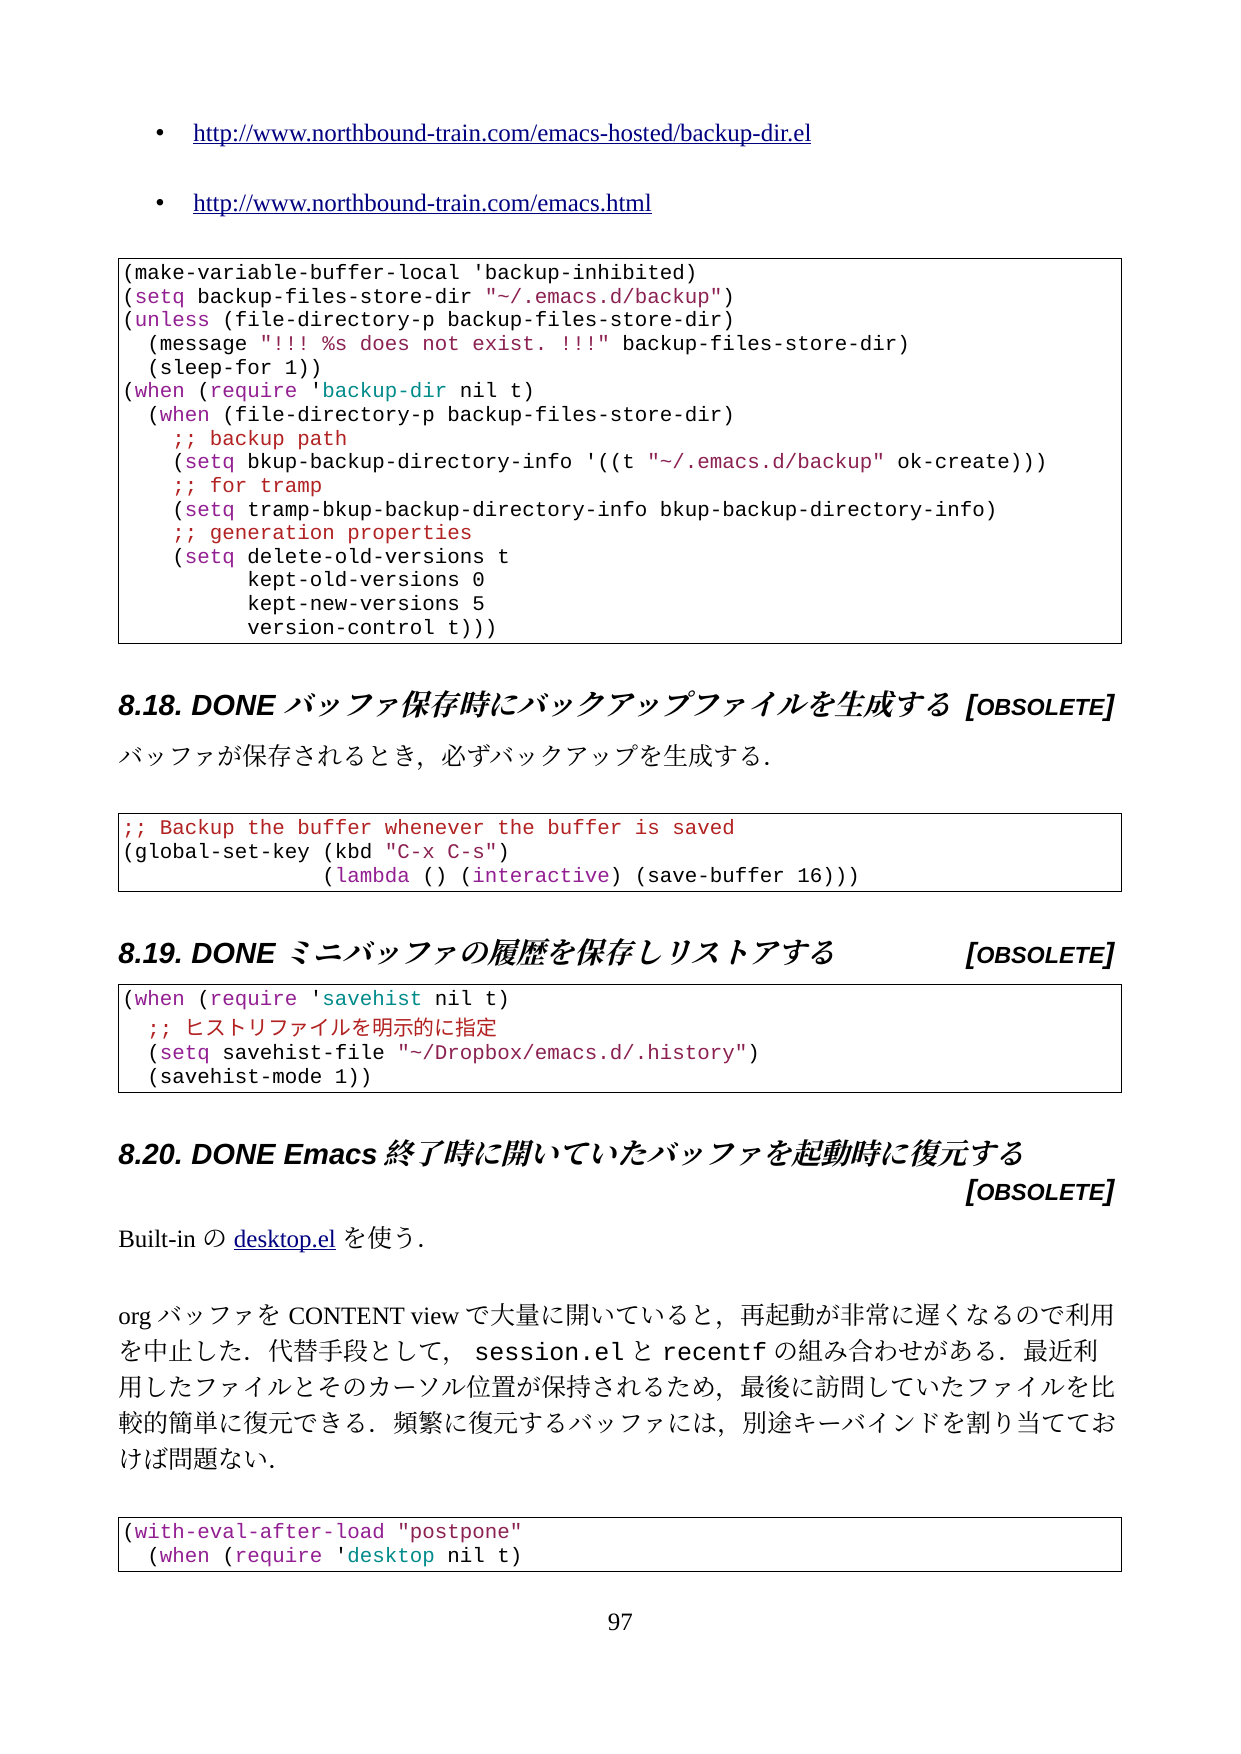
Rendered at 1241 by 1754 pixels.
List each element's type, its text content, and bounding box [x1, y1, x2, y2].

text ;; ヒストリファイルを明示的に指定 [119, 1008, 1121, 1038]
text version-control t))) [119, 613, 1121, 643]
text (setq delete-old-versions t [119, 542, 1121, 566]
text バッファが保存されるとき，必ずバックアップを生成する． [118, 736, 1122, 801]
text (lambda () (interactive) (save-buffer 16))) [119, 861, 1121, 891]
text kept-old-versions 0 [119, 566, 1121, 589]
text (unless (file-directory-p backup-files-store-dir) [119, 305, 1121, 329]
text (setq tramp-bkup-backup-directory-info bkup-backup-directory-info) [119, 494, 1121, 518]
text (setq bkup-backup-directory-info '((t "~/.emacs.d/backup" ok-create))) [119, 447, 1121, 471]
text (message "!!! %s does not exist. !!!" backup-files-store-dir) [119, 329, 1121, 353]
subtitle DONE Emacs終了時に開いていたバッファを起動時に復元する [obsolete] [118, 1131, 1122, 1206]
text (sleep-for 1)) [119, 353, 1121, 376]
text (when (file-directory-p backup-files-store-dir) [119, 400, 1121, 424]
subtitle DONE バッファ保存時にバックアップファイルを生成する [obsolete] [118, 682, 1122, 724]
text kept-new-versions 5 [119, 589, 1121, 613]
text ;; Backup the buffer whenever the buffer is saved [119, 814, 1121, 837]
text ;; backup path [119, 424, 1121, 447]
text (with-eval-after-load "postpone" [119, 1518, 1121, 1541]
text (make-variable-buffer-local 'backup-inhibited) [119, 259, 1121, 282]
text (when (require 'desktop nil t) [119, 1541, 1121, 1571]
text (setq savehist-file "~/Dropbox/emacs.d/.history") [119, 1038, 1121, 1062]
text (when (require 'savehist nil t) [119, 985, 1121, 1008]
text (when (require 'backup-dir nil t) [119, 376, 1121, 400]
text ;; generation properties [119, 518, 1121, 542]
text (global-set-key (kbd "C-x C-s") [119, 837, 1121, 861]
text org バッファを CONTENT view で大量に開いていると，再起動が非常に遅くなるので利用を中止した．代替手段として， session.el と recentf の組み合わせがある．最近利用したファイルとそのカーソル位置が保持されるため，最後に訪問していたファイルを比較的簡単に復元できる．頻繁に復元するバッファには，別途キーバインドを割り当てておけば問題ない． [118, 1296, 1122, 1504]
list http://www.northbound-train.com/emacs.html [156, 188, 1122, 246]
list http://www.northbound-train.com/emacs-hosted/backup-dir.el [156, 118, 1122, 176]
text Built-in の desktop.el を使う． [118, 1218, 1122, 1283]
text (savehist-mode 1)) [119, 1062, 1121, 1092]
text ;; for tramp [119, 471, 1121, 494]
subtitle DONE ミニバッファの履歴を保存しリストアする [obsolete] [118, 929, 1122, 971]
text (setq backup-files-store-dir "~/.emacs.d/backup") [119, 282, 1121, 305]
